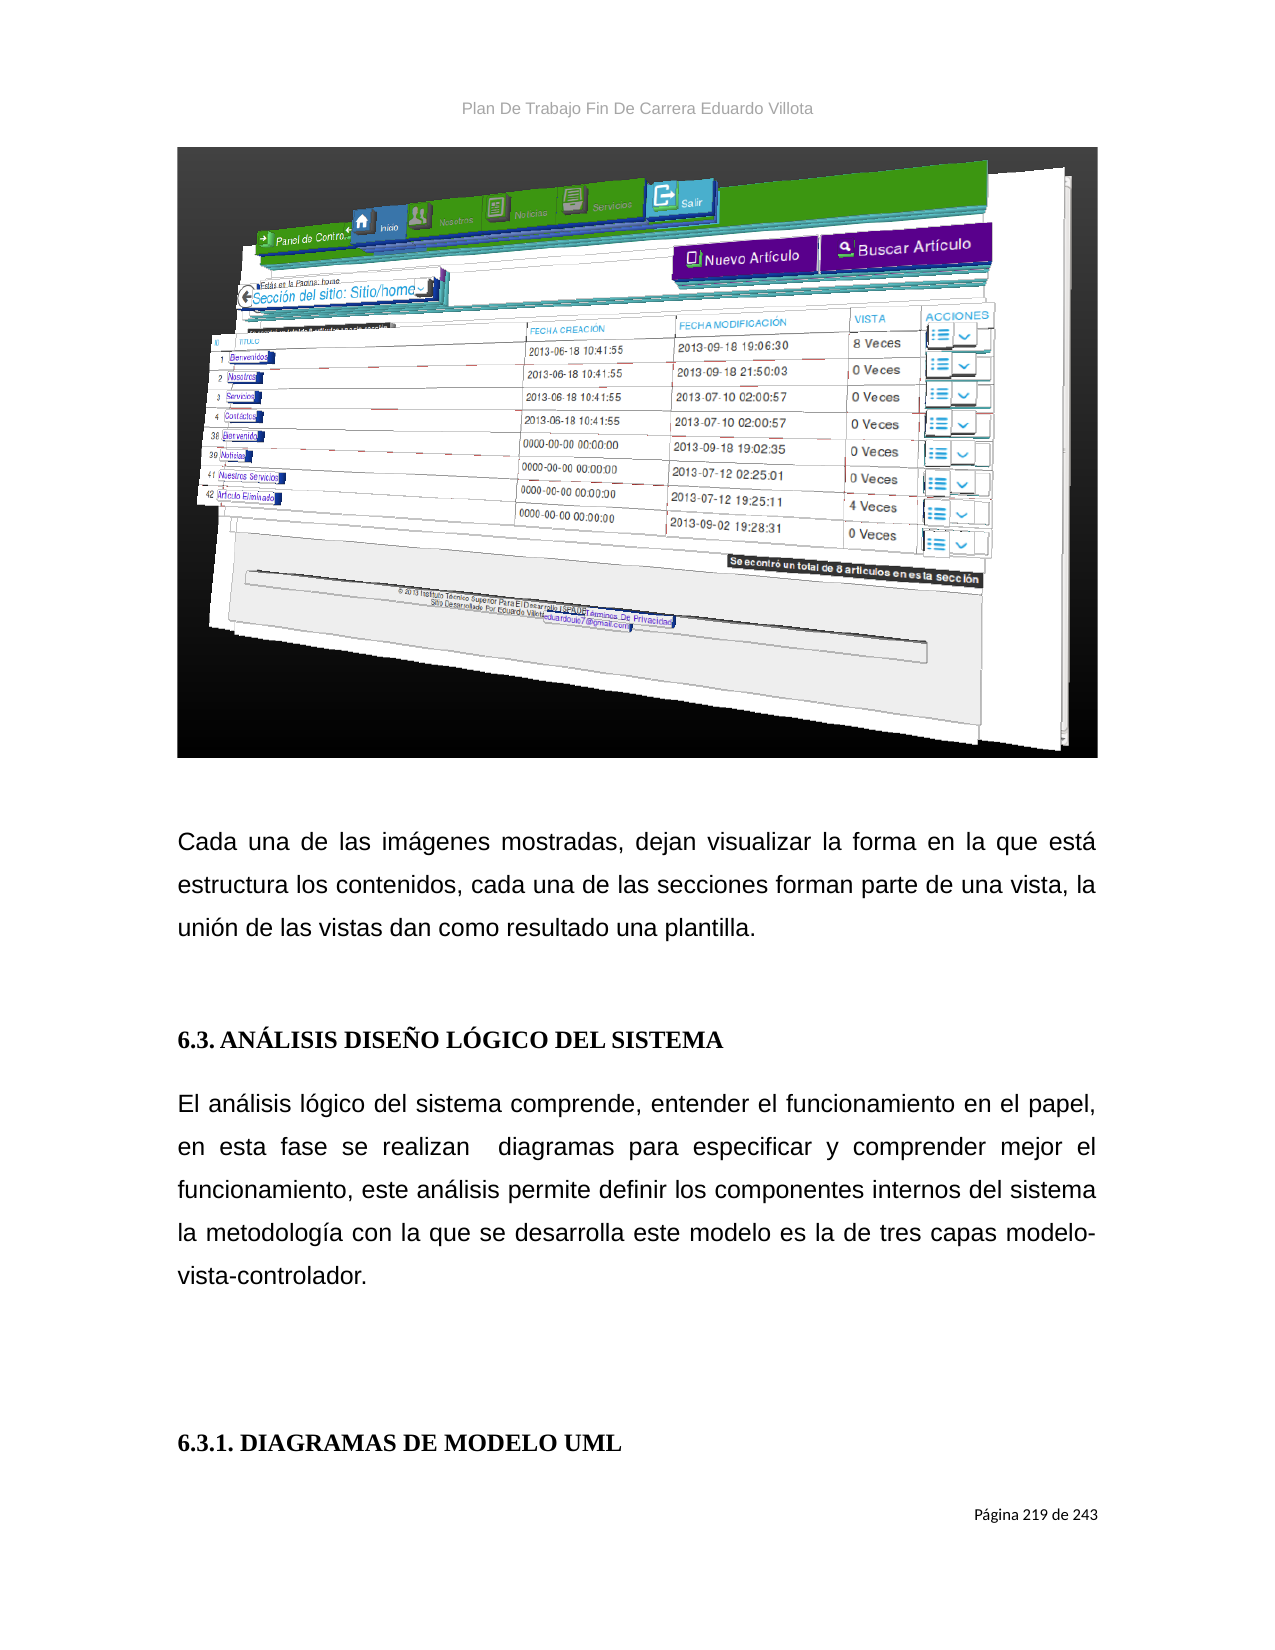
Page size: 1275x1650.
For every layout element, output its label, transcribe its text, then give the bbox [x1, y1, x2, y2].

text El análisis lógico del sistema comprende, entender el funcionamiento en el papel, en esta fase se realizan diagramas para especificar y comprender mejor el funcionamiento, este análisis permite definir los componentes internos del sistema la metodología con la que se desarrolla este modelo es la de tres capas modelo-vista-controlador. [177, 1089, 1098, 1290]
text Cada una de las imágenes mostradas, dejan visualizar la forma en la que está estructura los contenidos, cada una de las secciones forman parte de una vista, la unión de las vistas dan como resultado una plantilla. [177, 827, 1098, 942]
text 6.3.1. DIAGRAMAS DE MODELO UML [177, 1428, 1098, 1457]
picture [177, 147, 1098, 758]
text 6.3. ANÁLISIS DISEÑO LÓGICO DEL SISTEMA [177, 1025, 1098, 1053]
